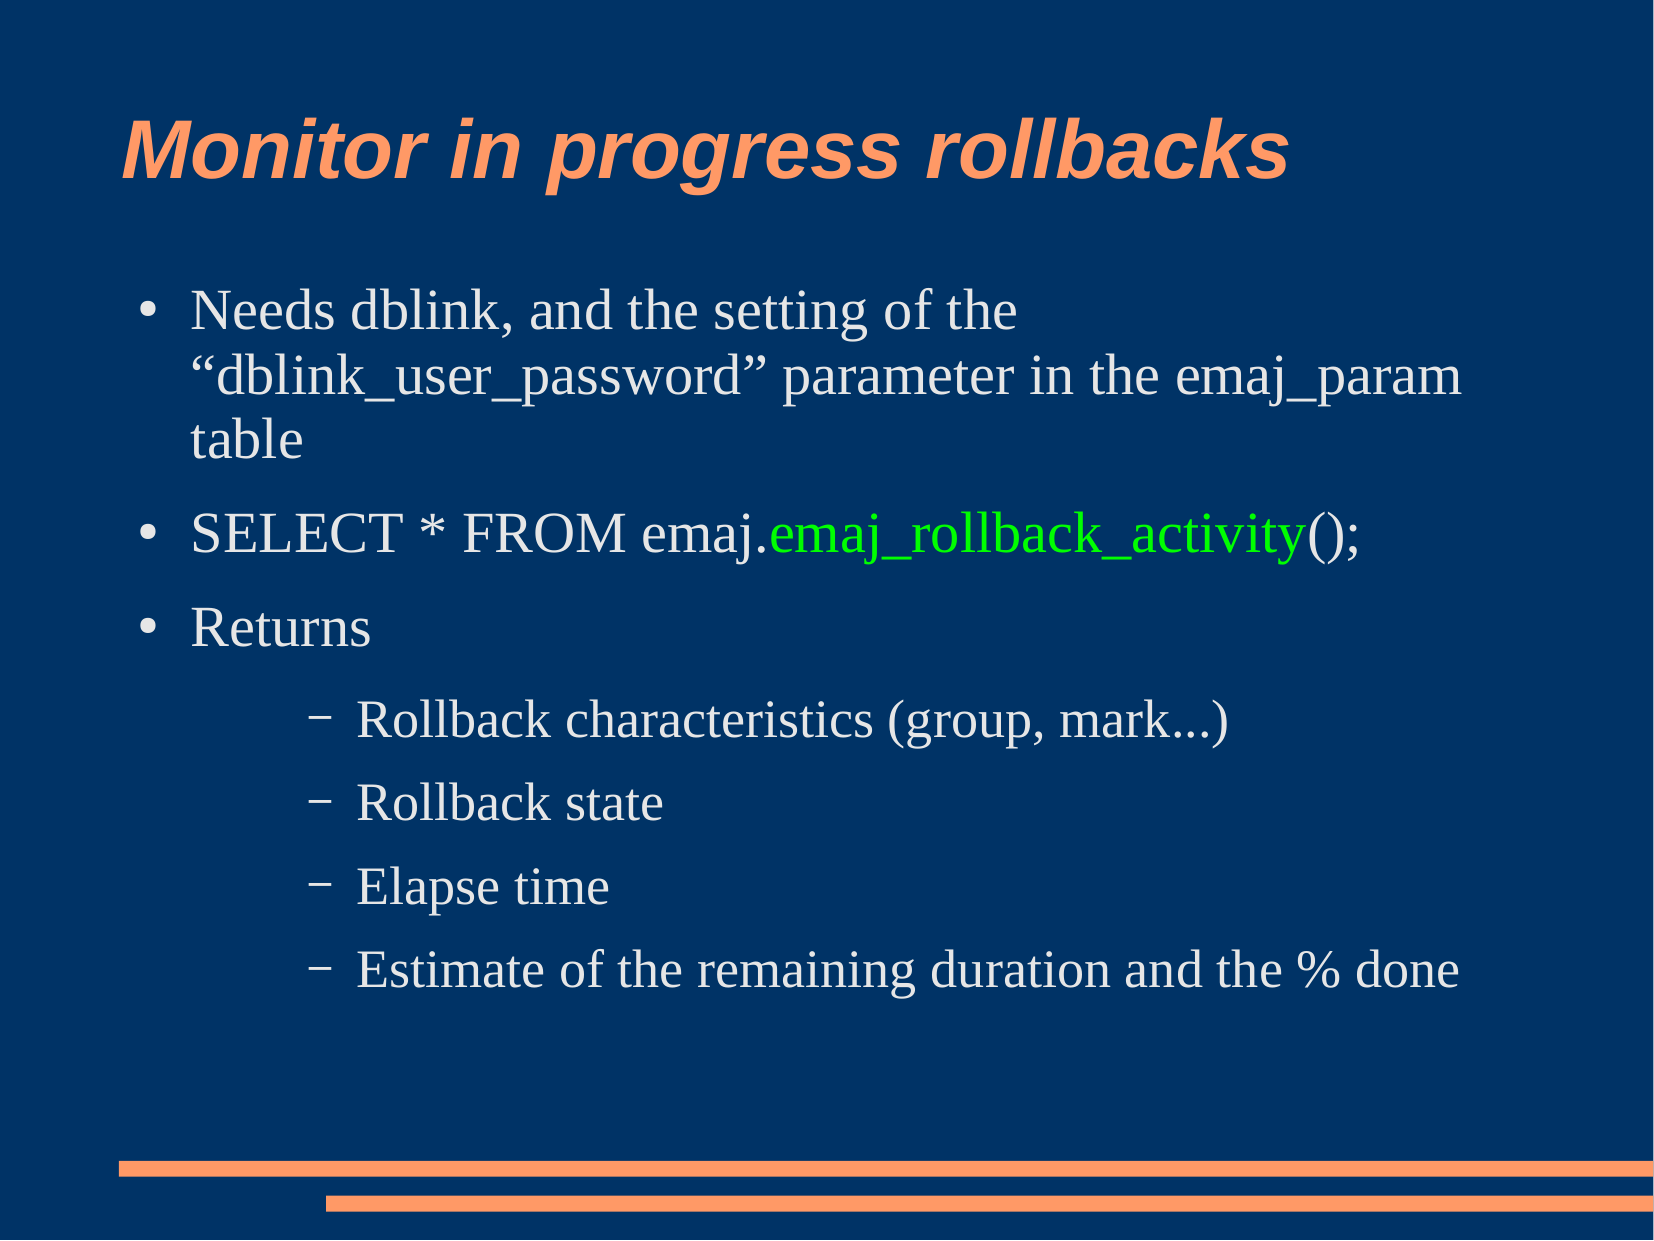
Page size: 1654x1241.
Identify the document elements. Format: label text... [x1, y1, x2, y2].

title Monitor in progress rollbacks [121, 53, 1534, 246]
list Needs dblink, and the setting of the “dblink_user_password” parameter in the emaj_param table SELECT * FROM emaj.emaj_rollback_activity(); Returns Rollback characteristics (group, mark...) Rollback state Elapse time Estimate of the remaining duration and the % done [120, 277, 1560, 1073]
